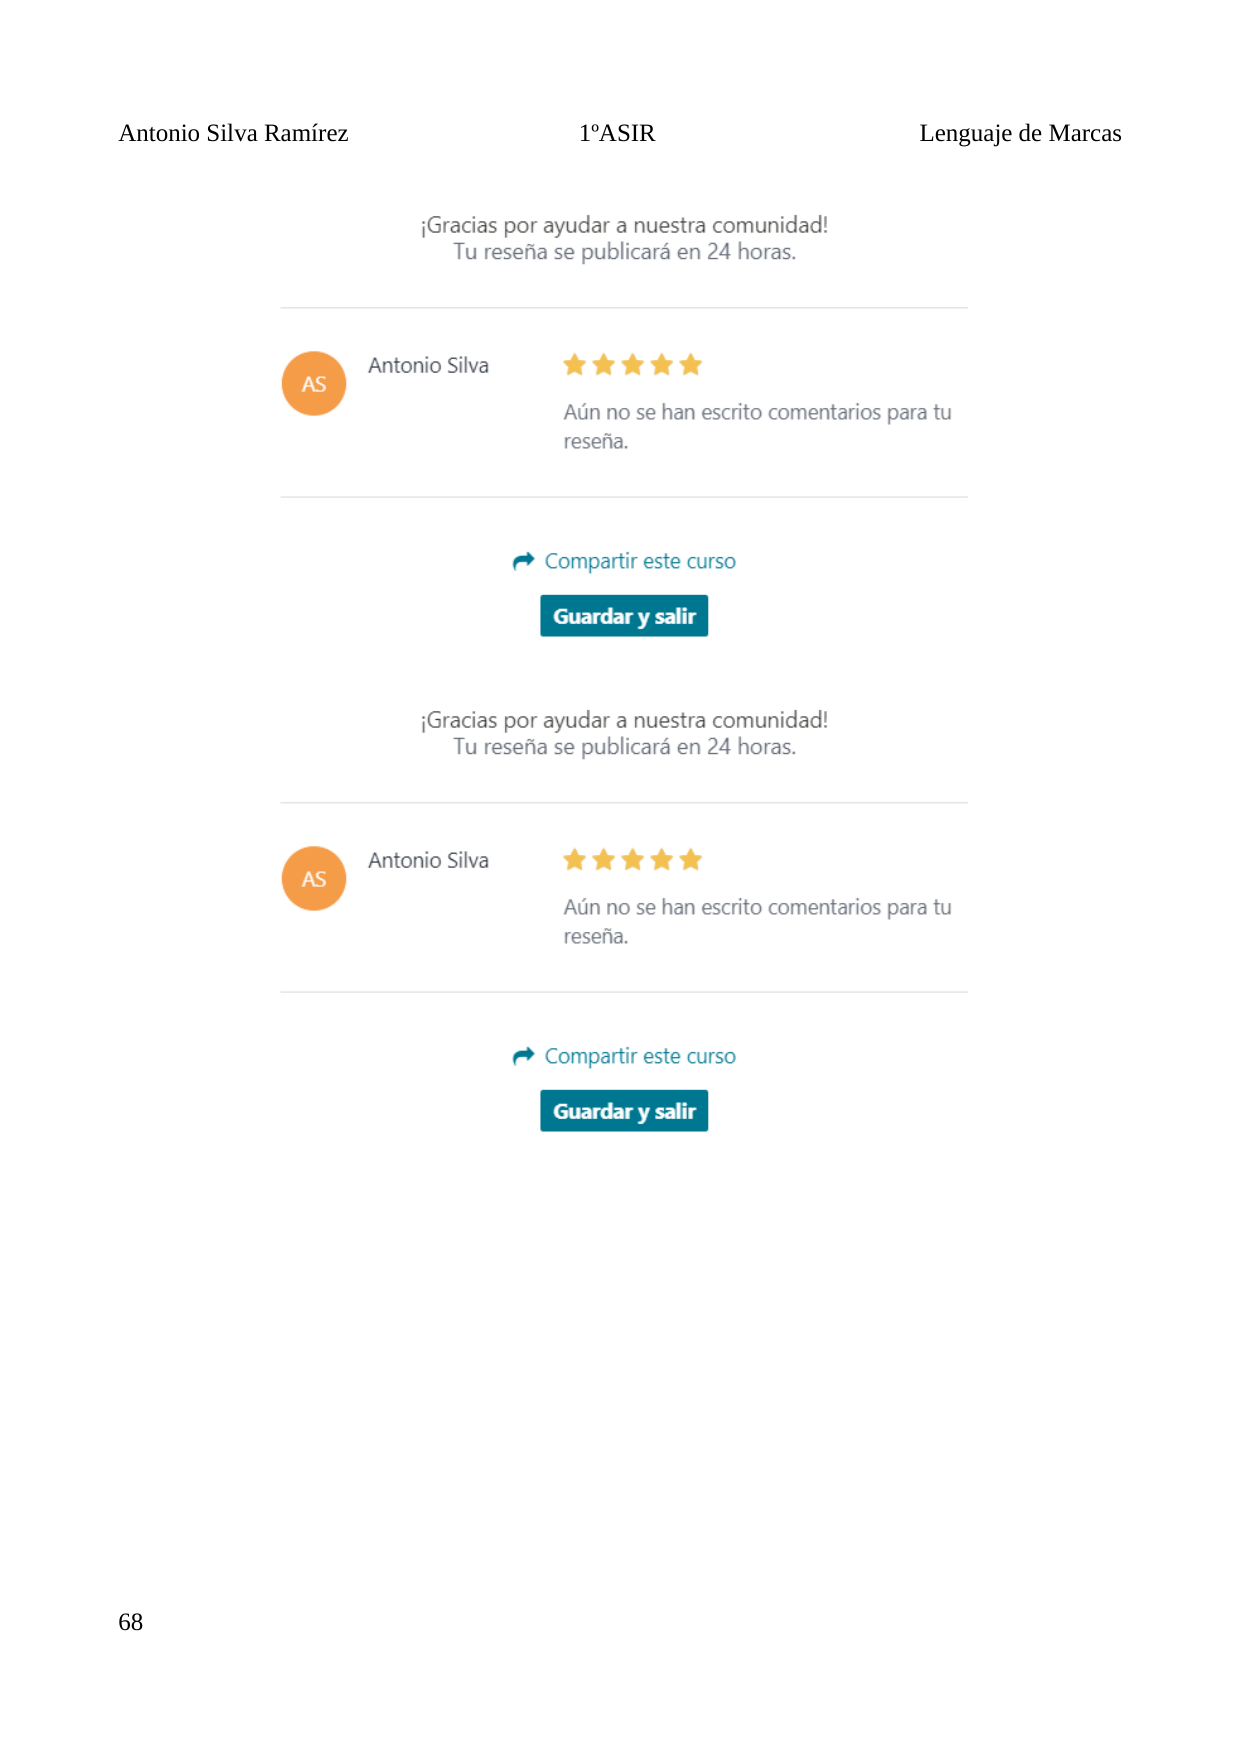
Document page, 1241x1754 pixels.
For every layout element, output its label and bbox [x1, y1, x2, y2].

picture [118, 176, 1059, 1167]
